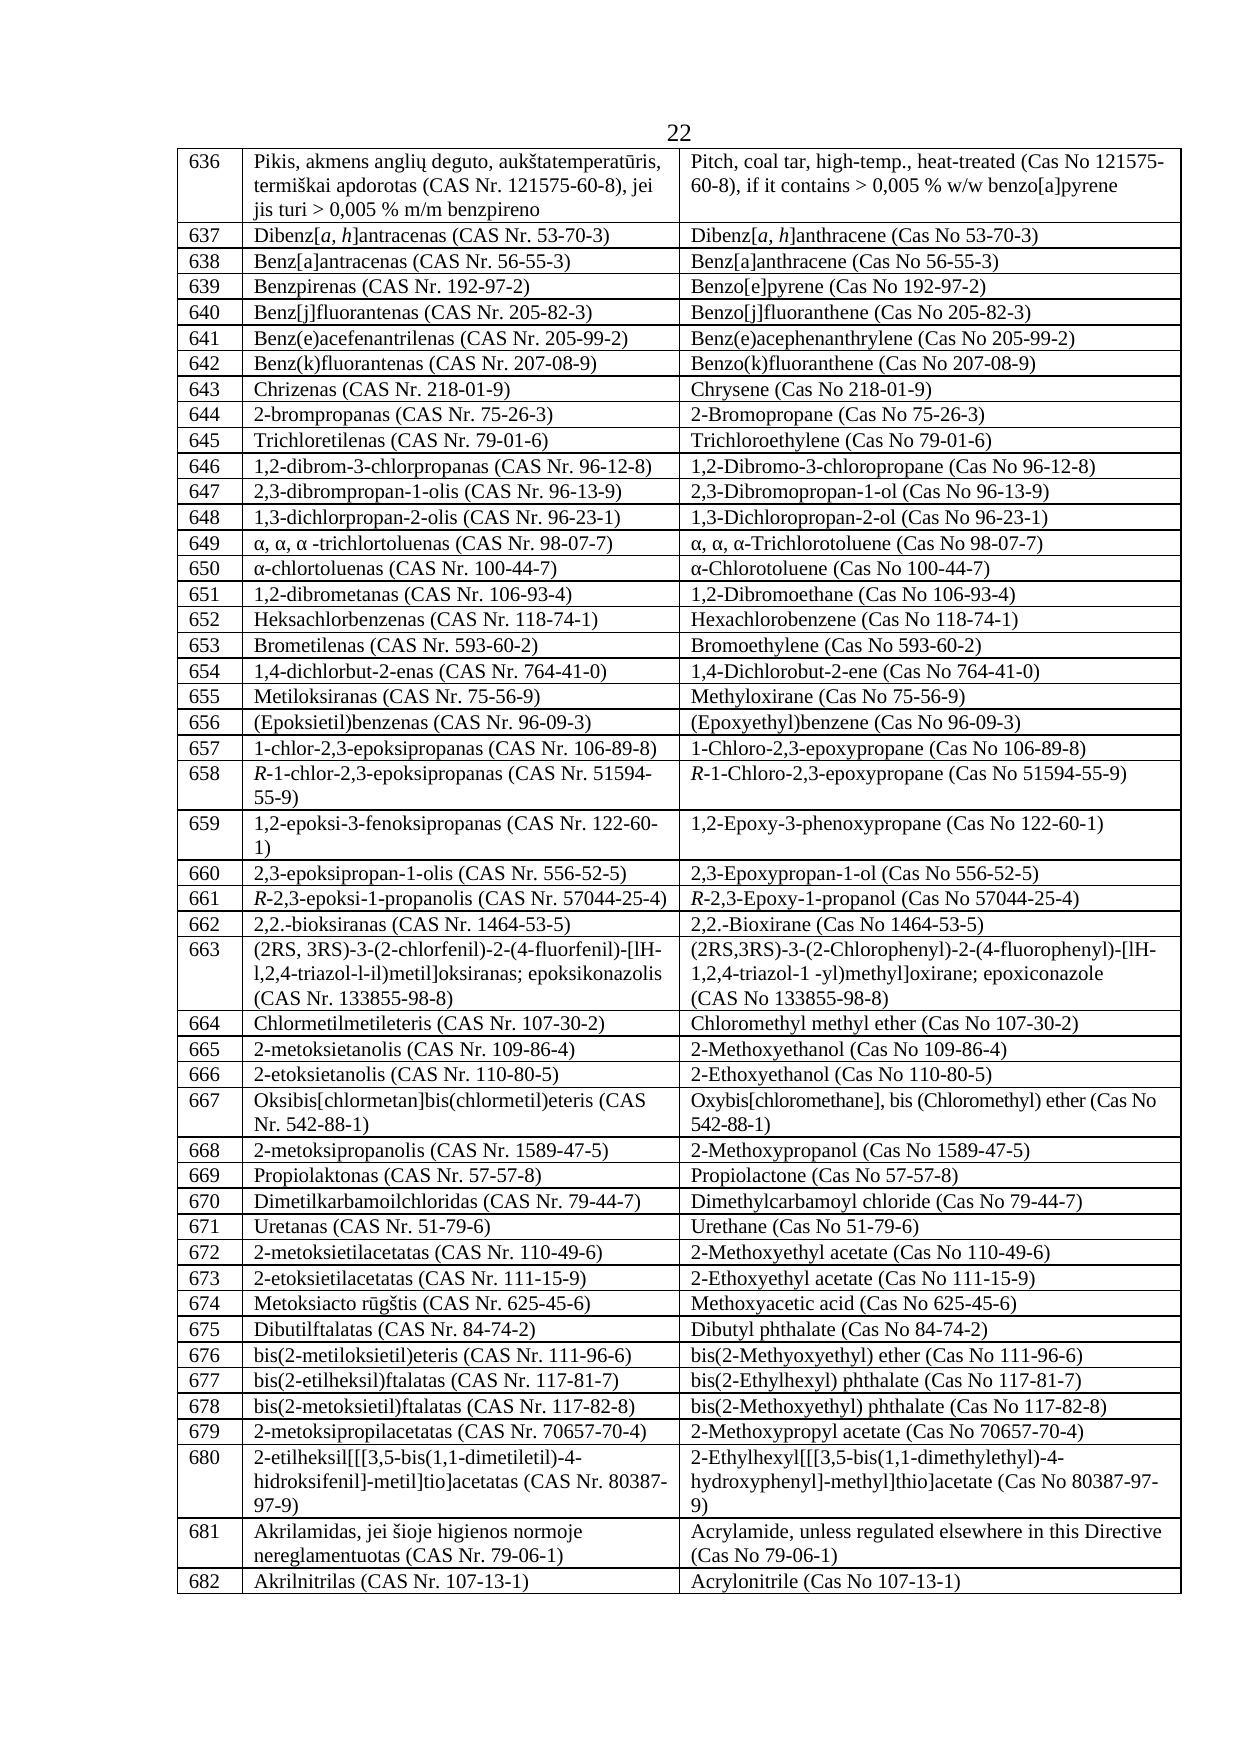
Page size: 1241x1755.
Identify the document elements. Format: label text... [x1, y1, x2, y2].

table_cell R-2,3-Epoxy-1-propanol (Cas No 57044-25-4) [680, 886, 1180, 910]
table_cell 667 [178, 1088, 242, 1136]
table_cell Pikis, akmens anglių deguto, aukštatemperatūris, termiškai apdorotas (CAS Nr. 121575-60-8), jei jis turi > 0,005 % m/m benzpireno [243, 149, 679, 221]
table_cell 641 [178, 326, 242, 349]
table_cell 2-Methoxyethanol (Cas No 109-86-4) [680, 1037, 1180, 1061]
table_cell Dibenz[a, h]antracenas (CAS Nr. 53-70-3) [243, 223, 679, 247]
table_cell 1,2-Dibromoethane (Cas No 106-93-4) [680, 582, 1180, 606]
table_cell Dimethylcarbamoyl chloride (Cas No 79-44-7) [680, 1189, 1180, 1213]
table_cell 651 [178, 582, 242, 606]
table_cell 637 [178, 223, 242, 247]
table_cell 2-etoksietilacetatas (CAS Nr. 111-15-9) [243, 1266, 679, 1290]
table_cell 673 [178, 1266, 242, 1290]
table_cell 665 [178, 1037, 242, 1061]
table_cell bis(2-Methyoxyethyl) ether (Cas No 111-96-6) [680, 1343, 1180, 1367]
table_cell α, α, α-Trichlorotoluene (Cas No 98-07-7) [680, 531, 1180, 554]
table_cell (Epoksietil)benzenas (CAS Nr. 96-09-3) [243, 710, 679, 734]
table_cell 652 [178, 607, 242, 631]
table_cell 682 [178, 1569, 242, 1593]
table_cell bis(2-Ethylhexyl) phthalate (Cas No 117-81-7) [680, 1368, 1180, 1392]
table_cell Metoksiacto rūgštis (CAS Nr. 625-45-6) [243, 1291, 679, 1315]
table_cell Akrilamidas, jei šioje higienos normoje nereglamentuotas (CAS Nr. 79-06-1) [243, 1519, 679, 1567]
table_cell α, α, α -trichlortoluenas (CAS Nr. 98-07-7) [243, 531, 679, 554]
table_cell 650 [178, 556, 242, 580]
table_cell Benzo[e]pyrene (Cas No 192-97-2) [680, 274, 1180, 298]
table_cell 643 [178, 377, 242, 401]
table_cell Brometilenas (CAS Nr. 593-60-2) [243, 633, 679, 657]
table_cell 662 [178, 912, 242, 936]
table_cell 640 [178, 300, 242, 324]
table_cell Benz(e)acephenanthrylene (Cas No 205-99-2) [680, 326, 1180, 349]
table_cell 1,4-dichlorbut-2-enas (CAS Nr. 764-41-0) [243, 659, 679, 683]
table_cell 2,2.-bioksiranas (CAS Nr. 1464-53-5) [243, 912, 679, 936]
table_cell 680 [178, 1445, 242, 1517]
table_cell Akrilnitrilas (CAS Nr. 107-13-1) [243, 1569, 679, 1593]
table_cell Dibenz[a, h]anthracene (Cas No 53-70-3) [680, 223, 1180, 247]
table_cell 653 [178, 633, 242, 657]
table_cell Chrizenas (CAS Nr. 218-01-9) [243, 377, 679, 401]
table_cell Benz[a]anthracene (Cas No 56-55-3) [680, 249, 1180, 273]
table_cell 666 [178, 1062, 242, 1086]
table_cell R-2,3-epoksi-1-propanolis (CAS Nr. 57044-25-4) [243, 886, 679, 910]
table_cell Benzpirenas (CAS Nr. 192-97-2) [243, 274, 679, 298]
table_cell 674 [178, 1291, 242, 1315]
table_cell Dibutyl phthalate (Cas No 84-74-2) [680, 1317, 1180, 1341]
table_cell Benz[a]antracenas (CAS Nr. 56-55-3) [243, 249, 679, 273]
table_cell Oksibis[chlormetan]bis(chlormetil)eteris (CAS Nr. 542-88-1) [243, 1088, 679, 1136]
table_cell α-Chlorotoluene (Cas No 100-44-7) [680, 556, 1180, 580]
table_cell 2,2.-Bioxirane (Cas No 1464-53-5) [680, 912, 1180, 936]
table_cell Benz(k)fluorantenas (CAS Nr. 207-08-9) [243, 351, 679, 375]
table_cell 2-etoksietanolis (CAS Nr. 110-80-5) [243, 1062, 679, 1086]
table_cell Heksachlorbenzenas (CAS Nr. 118-74-1) [243, 607, 679, 631]
table_cell Uretanas (CAS Nr. 51-79-6) [243, 1215, 679, 1238]
table_cell 2-Ethoxyethanol (Cas No 110-80-5) [680, 1062, 1180, 1086]
table_cell Benzo[j]fluoranthene (Cas No 205-82-3) [680, 300, 1180, 324]
table_cell 2-Methoxypropyl acetate (Cas No 70657-70-4) [680, 1420, 1180, 1443]
table_cell (2RS,3RS)-3-(2-Chlorophenyl)-2-(4-fluorophenyl)-[lH-1,2,4-triazol-1 -yl)methyl]oxirane; epoxiconazole (CAS No 133855-98-8) [680, 937, 1180, 1009]
table_cell Chrysene (Cas No 218-01-9) [680, 377, 1180, 401]
table_cell 636 [178, 149, 242, 221]
table_cell (Epoxyethyl)benzene (Cas No 96-09-3) [680, 710, 1180, 734]
table_cell 2-etilheksil[[[3,5-bis(1,1-dimetiletil)-4-hidroksifenil]-metil]tio]acetatas (CAS Nr. 80387-97-9) [243, 1445, 679, 1517]
table_cell Dimetilkarbamoilchloridas (CAS Nr. 79-44-7) [243, 1189, 679, 1213]
table_cell Acrylonitrile (Cas No 107-13-1) [680, 1569, 1180, 1593]
table_cell 679 [178, 1420, 242, 1443]
table_cell 1,3-Dichloropropan-2-ol (Cas No 96-23-1) [680, 505, 1180, 529]
table_cell Dibutilftalatas (CAS Nr. 84-74-2) [243, 1317, 679, 1341]
table_cell 2-brompropanas (CAS Nr. 75-26-3) [243, 402, 679, 426]
table_cell Metiloksiranas (CAS Nr. 75-56-9) [243, 684, 679, 708]
table_cell 664 [178, 1011, 242, 1035]
table_cell 1,2-Epoxy-3-phenoxypropane (Cas No 122-60-1) [680, 811, 1180, 859]
table_cell 2-Bromopropane (Cas No 75-26-3) [680, 402, 1180, 426]
table_cell 654 [178, 659, 242, 683]
table_cell Bromoethylene (Cas No 593-60-2) [680, 633, 1180, 657]
table_cell 2-Methoxyethyl acetate (Cas No 110-49-6) [680, 1240, 1180, 1264]
table_cell Benz[j]fluorantenas (CAS Nr. 205-82-3) [243, 300, 679, 324]
table_cell 646 [178, 454, 242, 478]
table_cell Trichloretilenas (CAS Nr. 79-01-6) [243, 428, 679, 452]
table_cell 1,2-epoksi-3-fenoksipropanas (CAS Nr. 122-60-1) [243, 811, 679, 859]
table_cell 1-Chloro-2,3-epoxypropane (Cas No 106-89-8) [680, 736, 1180, 759]
table_cell Pitch, coal tar, high-temp., heat-treated (Cas No 121575-60-8), if it contains > 0,005 % w/w benzo[a]pyrene [680, 149, 1180, 221]
table_cell α-chlortoluenas (CAS Nr. 100-44-7) [243, 556, 679, 580]
table_cell 676 [178, 1343, 242, 1367]
table_cell (2RS, 3RS)-3-(2-chlorfenil)-2-(4-fluorfenil)-[lH-l,2,4-triazol-l-il)metil]oksiranas; epoksikonazolis (CAS Nr. 133855-98-8) [243, 937, 679, 1009]
table_cell 638 [178, 249, 242, 273]
table_cell bis(2-metiloksietil)eteris (CAS Nr. 111-96-6) [243, 1343, 679, 1367]
table_cell bis(2-metoksietil)ftalatas (CAS Nr. 117-82-8) [243, 1394, 679, 1418]
table_cell 642 [178, 351, 242, 375]
table_cell 649 [178, 531, 242, 554]
table_cell 2-metoksipropanolis (CAS Nr. 1589-47-5) [243, 1138, 679, 1162]
table_cell Propiolactone (Cas No 57-57-8) [680, 1163, 1180, 1187]
table_cell 2,3-epoksipropan-1-olis (CAS Nr. 556-52-5) [243, 861, 679, 884]
table_cell 656 [178, 710, 242, 734]
table_cell 648 [178, 505, 242, 529]
table_cell 677 [178, 1368, 242, 1392]
table_cell 1,2-Dibromo-3-chloropropane (Cas No 96-12-8) [680, 454, 1180, 478]
table_cell 1,4-Dichlorobut-2-ene (Cas No 764-41-0) [680, 659, 1180, 683]
table_cell 675 [178, 1317, 242, 1341]
table_cell 2,3-dibrompropan-1-olis (CAS Nr. 96-13-9) [243, 479, 679, 503]
table_cell Methyloxirane (Cas No 75-56-9) [680, 684, 1180, 708]
table_cell bis(2-etilheksil)ftalatas (CAS Nr. 117-81-7) [243, 1368, 679, 1392]
table_cell 658 [178, 761, 242, 809]
table_cell 681 [178, 1519, 242, 1567]
table_cell 660 [178, 861, 242, 884]
table_cell 1,2-dibrom-3-chlorpropanas (CAS Nr. 96-12-8) [243, 454, 679, 478]
table_cell 2-Methoxypropanol (Cas No 1589-47-5) [680, 1138, 1180, 1162]
table_cell Benzo(k)fluoranthene (Cas No 207-08-9) [680, 351, 1180, 375]
table_cell 672 [178, 1240, 242, 1264]
table_cell Chlormetilmetileteris (CAS Nr. 107-30-2) [243, 1011, 679, 1035]
table_cell 2-metoksietilacetatas (CAS Nr. 110-49-6) [243, 1240, 679, 1264]
table_cell 2,3-Epoxypropan-1-ol (Cas No 556-52-5) [680, 861, 1180, 884]
table_cell 639 [178, 274, 242, 298]
table_cell 670 [178, 1189, 242, 1213]
table_cell 668 [178, 1138, 242, 1162]
table_cell Urethane (Cas No 51-79-6) [680, 1215, 1180, 1238]
table_cell Chloromethyl methyl ether (Cas No 107-30-2) [680, 1011, 1180, 1035]
table_cell 2,3-Dibromopropan-1-ol (Cas No 96-13-9) [680, 479, 1180, 503]
table_cell 661 [178, 886, 242, 910]
table_cell Propiolaktonas (CAS Nr. 57-57-8) [243, 1163, 679, 1187]
table_cell Acrylamide, unless regulated elsewhere in this Directive (Cas No 79-06-1) [680, 1519, 1180, 1567]
table_cell 671 [178, 1215, 242, 1238]
table_cell Trichloroethylene (Cas No 79-01-6) [680, 428, 1180, 452]
table_cell Benz(e)acefenantrilenas (CAS Nr. 205-99-2) [243, 326, 679, 349]
table_cell 2-Ethoxyethyl acetate (Cas No 111-15-9) [680, 1266, 1180, 1290]
table_cell R-1-chlor-2,3-epoksipropanas (CAS Nr. 51594-55-9) [243, 761, 679, 809]
table_cell 1-chlor-2,3-epoksipropanas (CAS Nr. 106-89-8) [243, 736, 679, 759]
table_cell 663 [178, 937, 242, 1009]
table_cell bis(2-Methoxyethyl) phthalate (Cas No 117-82-8) [680, 1394, 1180, 1418]
table_cell 2-metoksipropilacetatas (CAS Nr. 70657-70-4) [243, 1420, 679, 1443]
table_cell 659 [178, 811, 242, 859]
table_cell 657 [178, 736, 242, 759]
table_cell 2-metoksietanolis (CAS Nr. 109-86-4) [243, 1037, 679, 1061]
table_cell 644 [178, 402, 242, 426]
table_cell R-1-Chloro-2,3-epoxypropane (Cas No 51594-55-9) [680, 761, 1180, 809]
table_cell 655 [178, 684, 242, 708]
table_cell Hexachlorobenzene (Cas No 118-74-1) [680, 607, 1180, 631]
table_cell 2-Ethylhexyl[[[3,5-bis(1,1-dimethylethyl)-4-hydroxyphenyl]-methyl]thio]acetate (Cas No 80387-97-9) [680, 1445, 1180, 1517]
table_cell 669 [178, 1163, 242, 1187]
table_cell 1,2-dibrometanas (CAS Nr. 106-93-4) [243, 582, 679, 606]
table_cell 1,3-dichlorpropan-2-olis (CAS Nr. 96-23-1) [243, 505, 679, 529]
table_cell Oxybis[chloromethane], bis (Chloromethyl) ether (Cas No 542-88-1) [680, 1088, 1180, 1136]
table_cell 678 [178, 1394, 242, 1418]
table_cell 647 [178, 479, 242, 503]
table_cell Methoxyacetic acid (Cas No 625-45-6) [680, 1291, 1180, 1315]
table_cell 645 [178, 428, 242, 452]
